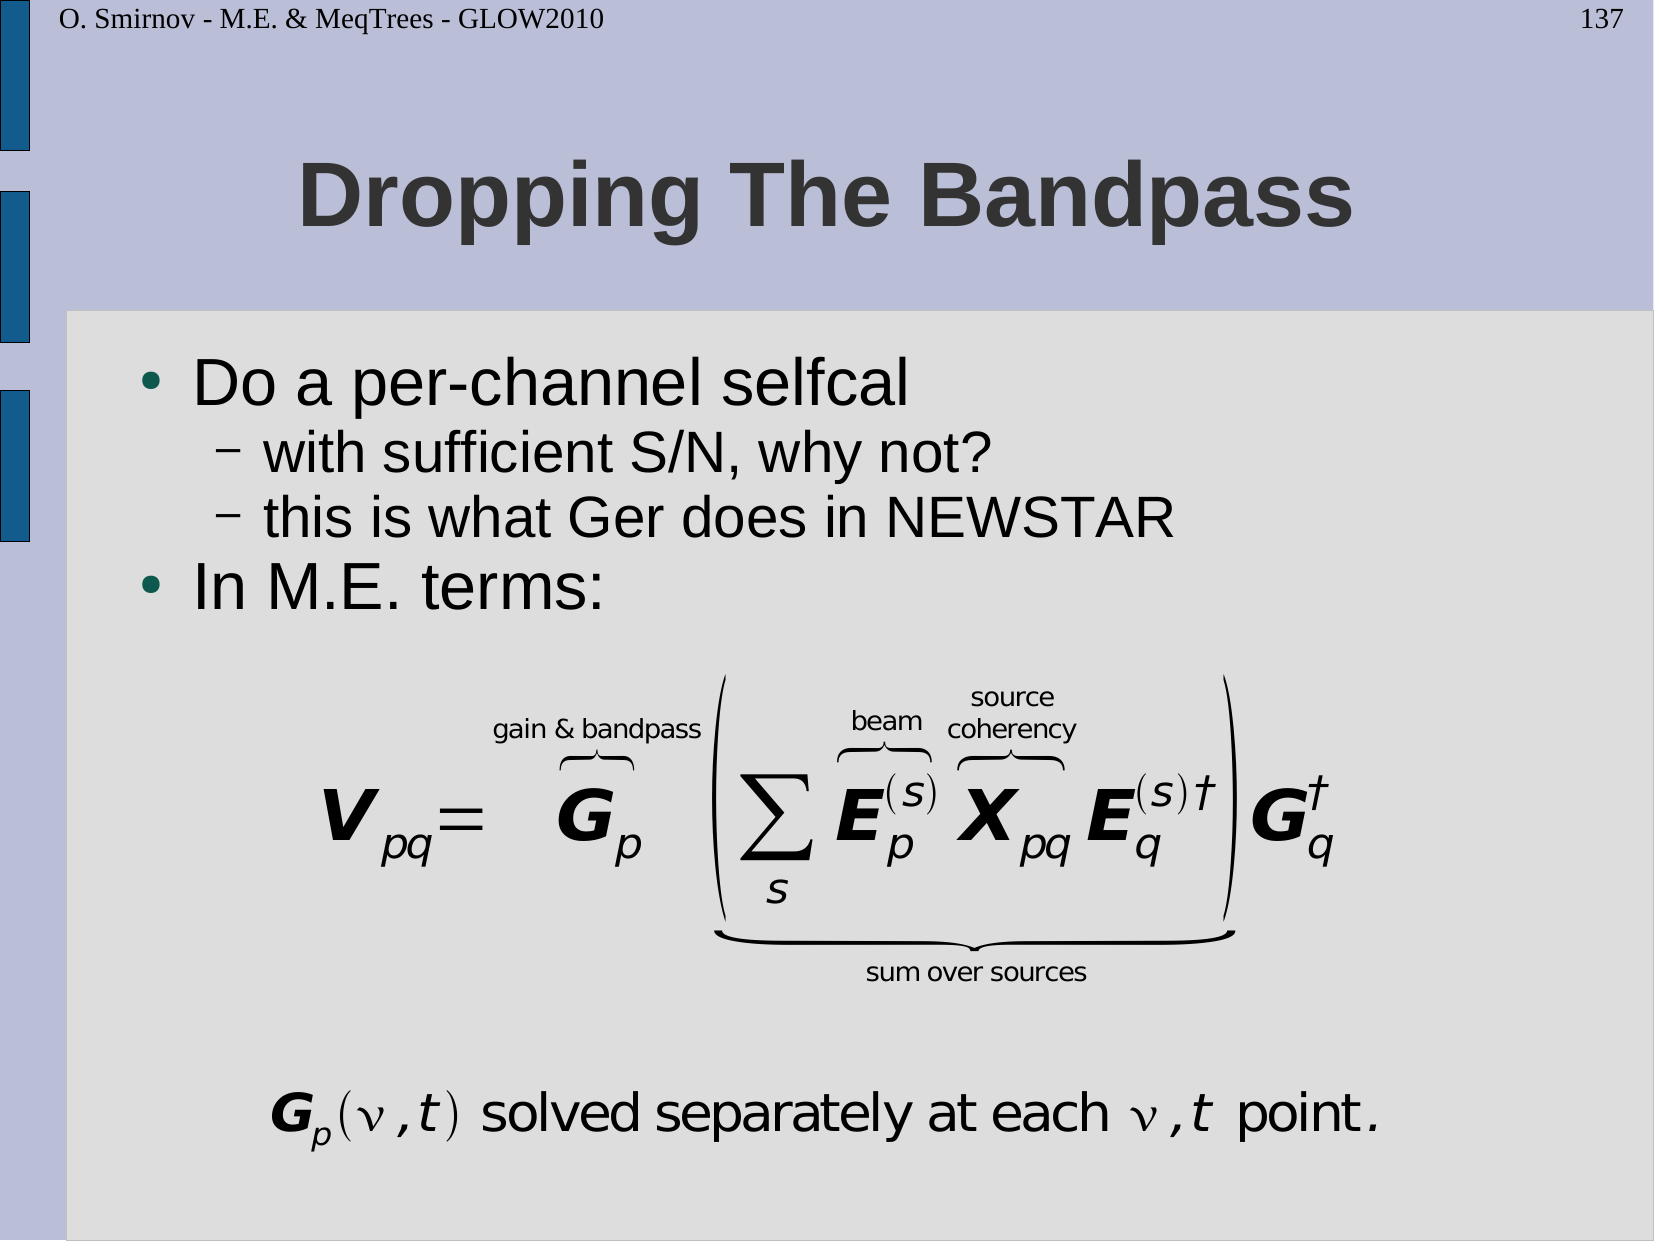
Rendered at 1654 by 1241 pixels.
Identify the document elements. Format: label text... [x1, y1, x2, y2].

list Do a per-channel selfcal with sufficient S/N, why not? this is what Ger does in NEWSTAR In M.E. terms: [121, 344, 1534, 1127]
chart [261, 670, 1389, 1233]
title Dropping The Bandpass [121, 91, 1534, 299]
